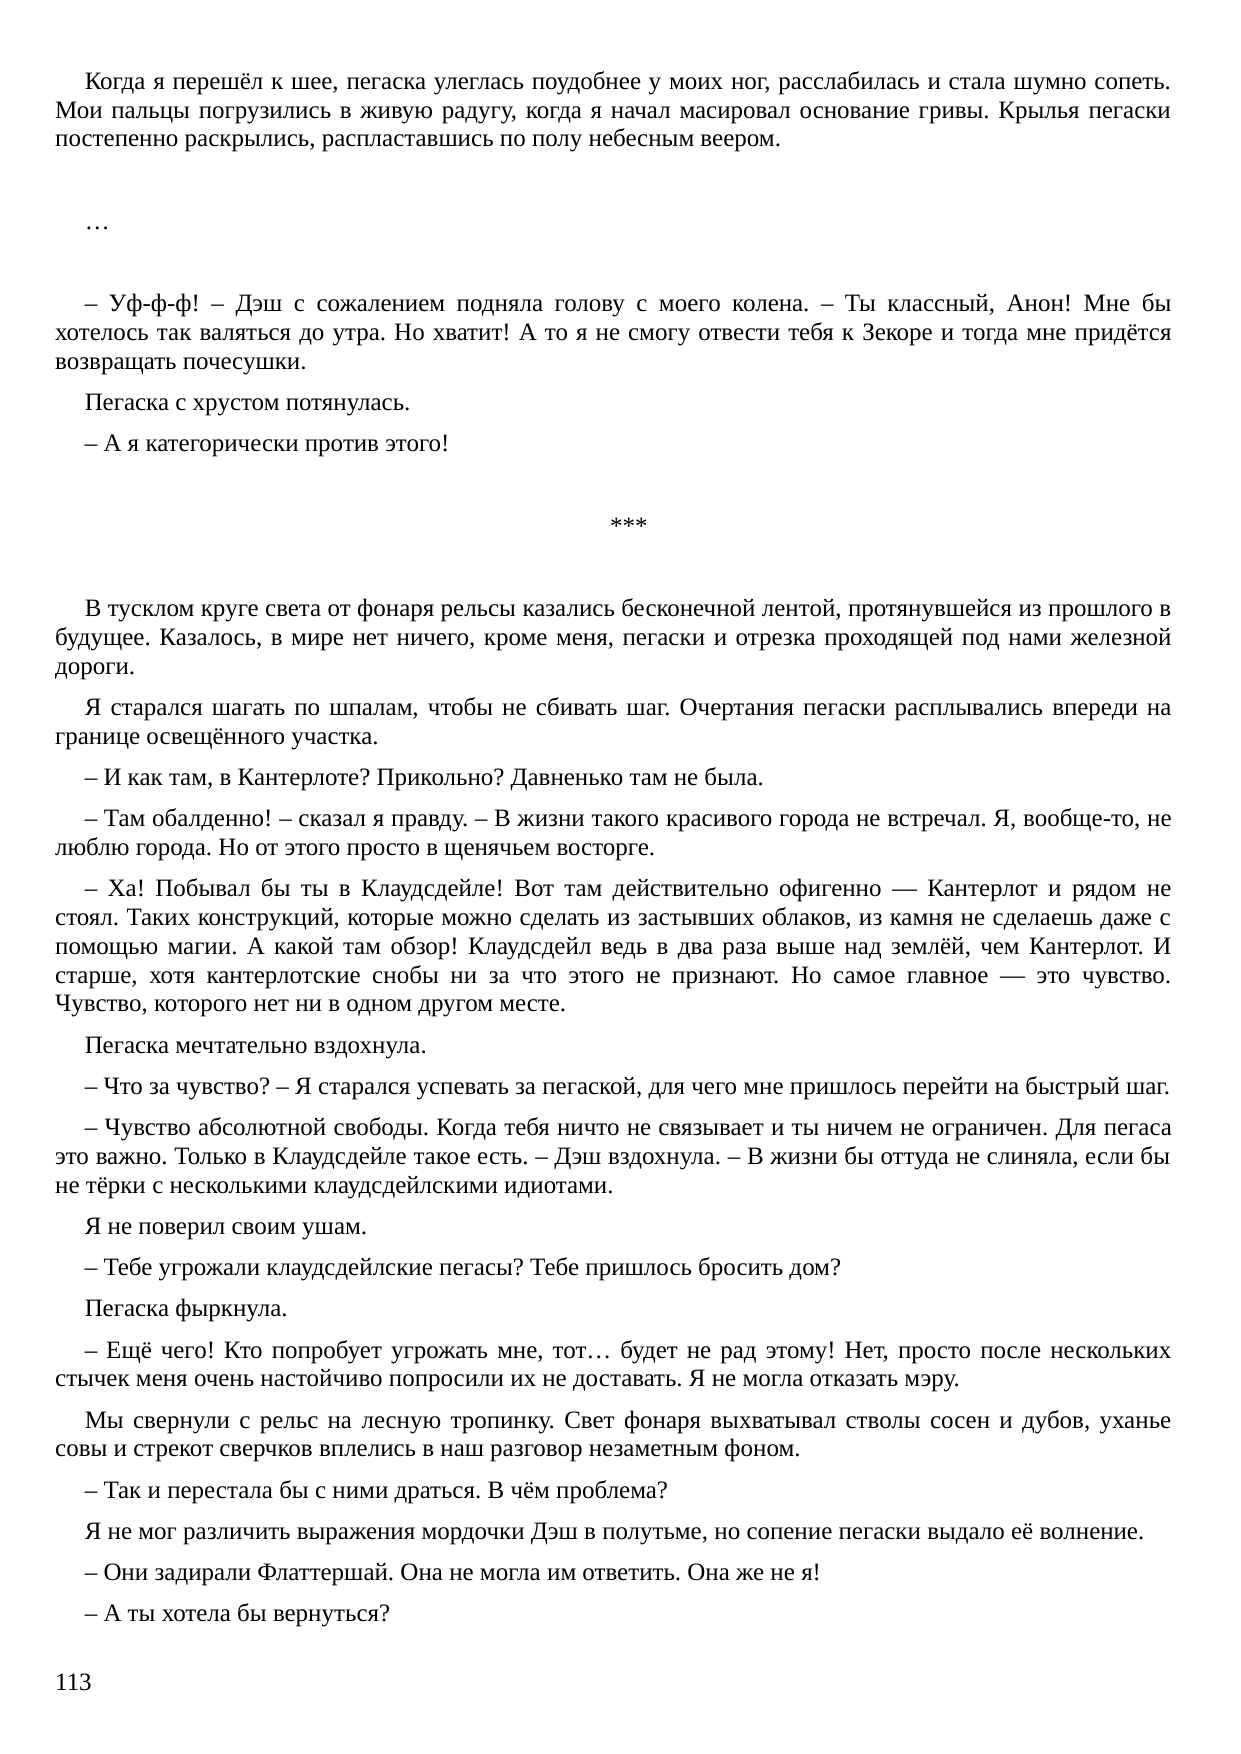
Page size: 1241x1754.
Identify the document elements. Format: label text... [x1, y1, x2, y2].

text – А я категорически против этого! [55, 428, 1173, 457]
text Я старался шагать по шпалам, чтобы не сбивать шаг. Очертания пегаски расплывались впереди на границе освещённого участка. [55, 692, 1173, 750]
text В тусклом круге света от фонаря рельсы казались бесконечной лентой, протянувшейся из прошлого в будущее. Казалось, в мире нет ничего, кроме меня, пегаски и отрезка проходящей под нами железной дороги. [55, 593, 1173, 680]
text … [55, 206, 1173, 235]
text – Что за чувство? – Я старался успевать за пегаской, для чего мне пришлось перейти на быстрый шаг. [55, 1071, 1173, 1100]
text Когда я перешёл к шее, пегаска улеглась поудобнее у моих ног, расслабилась и стала шумно сопеть. Мои пальцы погрузились в живую радугу, когда я начал масировал основание гривы. Крылья пегаски постепенно раскрылись, распластавшись по полу небесным веером. [55, 66, 1173, 152]
text – Тебе угрожали клаудсдейлские пегасы? Тебе пришлось бросить дом? [55, 1252, 1173, 1281]
text *** [55, 511, 1173, 540]
text Я не мог различить выражения мордочки Дэш в полутьме, но сопение пегаски выдало её волнение. [55, 1516, 1173, 1545]
text – Так и перестала бы с ними драться. В чём проблема? [55, 1475, 1173, 1503]
text – Там обалденно! – сказал я правду. – В жизни такого красивого города не встречал. Я, вообще-то, не люблю города. Но от этого просто в щенячьем восторге. [55, 803, 1173, 861]
text – Они задирали Флаттершай. Она не могла им ответить. Она же не я! [55, 1557, 1173, 1586]
text Пегаска фыркнула. [55, 1293, 1173, 1322]
text – Ха! Побывал бы ты в Клаудсдейле! Вот там действительно офигенно — Кантерлот и рядом не стоял. Таких конструкций, которые можно сделать из застывших облаков, из камня не сделаешь даже с помощью магии. А какой там обзор! Клаудсдейл ведь в два раза выше над землёй, чем Кантерлот. И старше, хотя кантерлотские снобы ни за что этого не признают. Но самое главное — это чувство. Чувство, которого нет ни в одном другом месте. [55, 873, 1173, 1017]
text Пегаска с хрустом потянулась. [55, 387, 1173, 416]
text – Чувство абсолютной свободы. Когда тебя ничто не связывает и ты ничем не ограничен. Для пегаса это важно. Только в Клаудсдейле такое есть. – Дэш вздохнула. – В жизни бы оттуда не слиняла, если бы не тёрки с несколькими клаудсдейлскими идиотами. [55, 1112, 1173, 1198]
text Я не поверил своим ушам. [55, 1211, 1173, 1240]
text Пегаска мечтательно вздохнула. [55, 1030, 1173, 1058]
text – И как там, в Кантерлоте? Прикольно? Давненько там не была. [55, 762, 1173, 791]
text – Уф-ф-ф! – Дэш с сожалением подняла голову с моего колена. – Ты классный, Анон! Мне бы хотелось так валяться до утра. Но хватит! А то я не смогу отвести тебя к Зекоре и тогда мне придётся возвращать почесушки. [55, 288, 1173, 375]
text – А ты хотела бы вернуться? [55, 1598, 1173, 1627]
text Мы свернули с рельс на лесную тропинку. Свет фонаря выхватывал стволы сосен и дубов, уханье совы и стрекот сверчков вплелись в наш разговор незаметным фоном. [55, 1405, 1173, 1462]
text – Ещё чего! Кто попробует угрожать мне, тот… будет не рад этому! Нет, просто после нескольких стычек меня очень настойчиво попросили их не доставать. Я не могла отказать мэру. [55, 1335, 1173, 1392]
